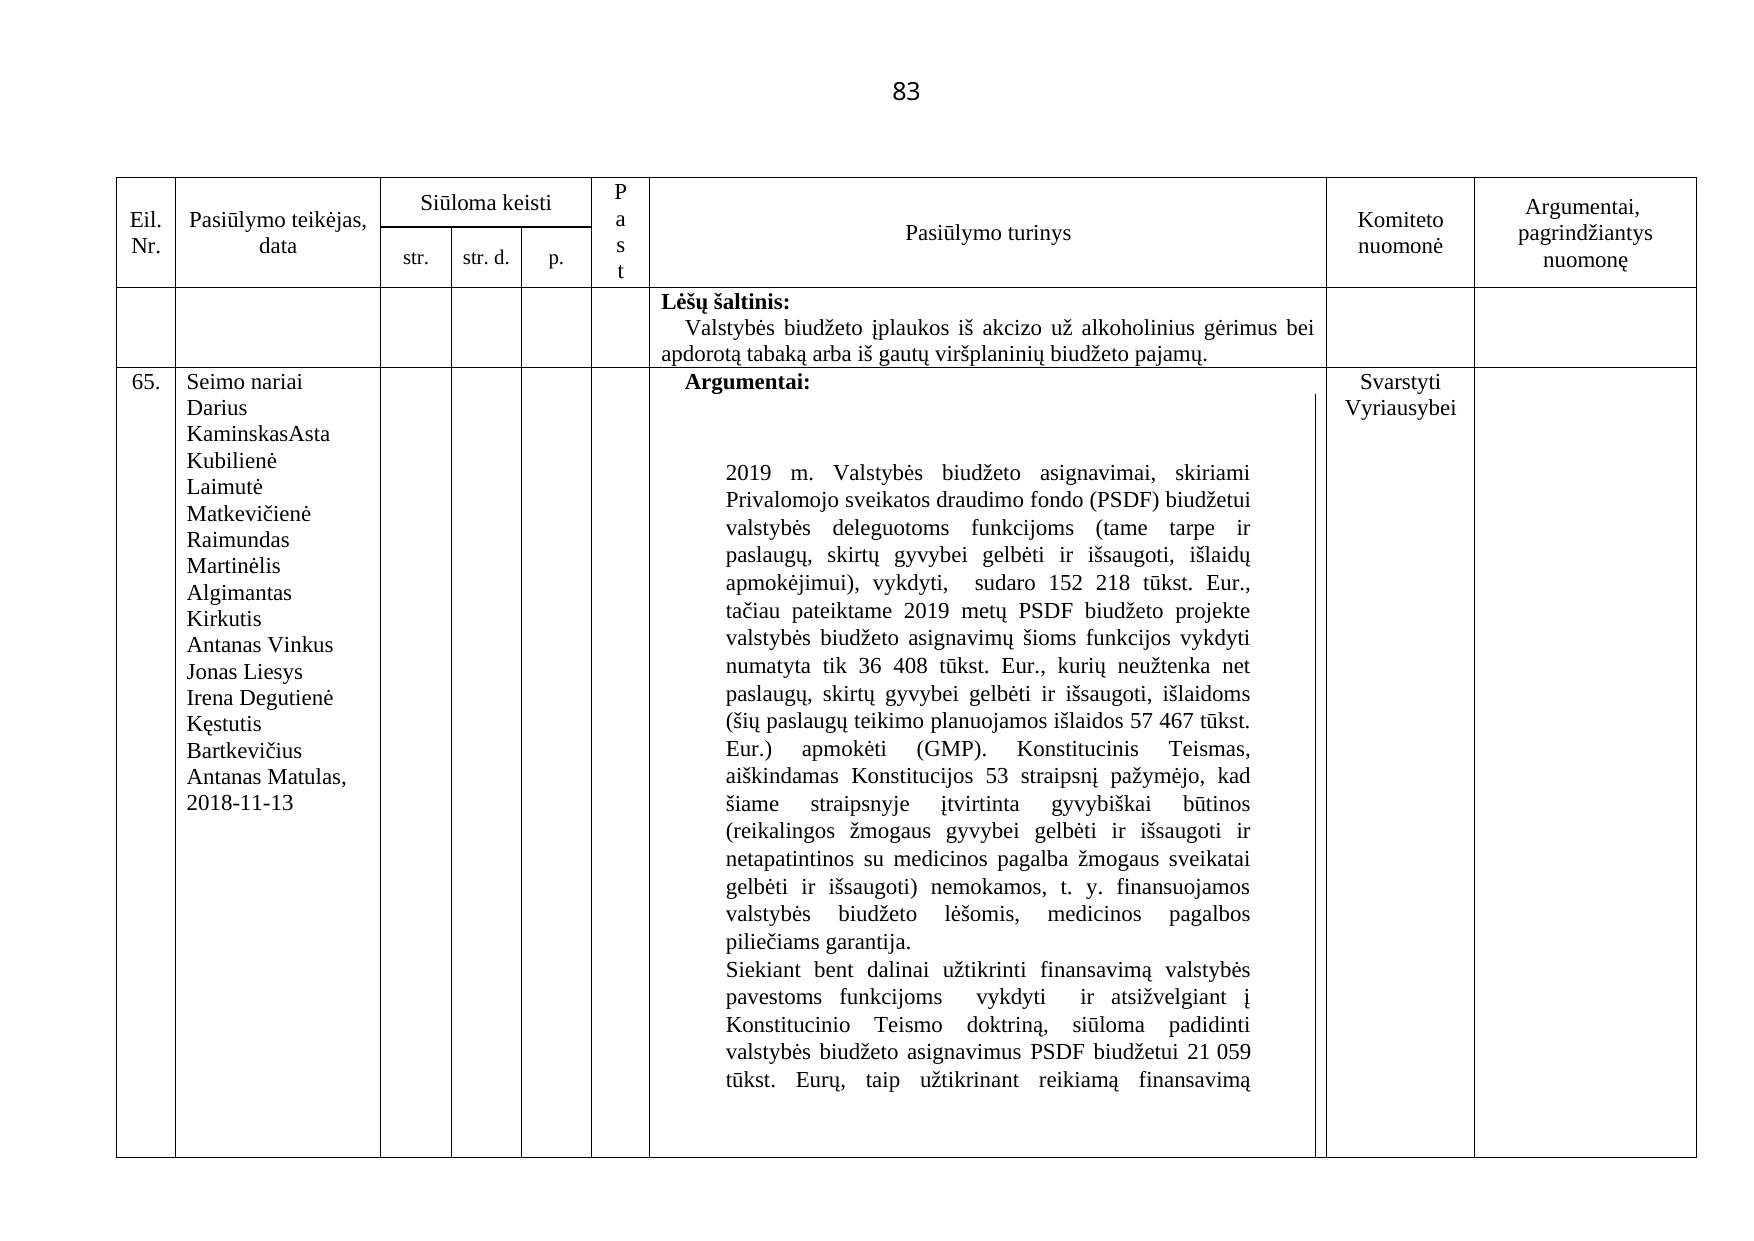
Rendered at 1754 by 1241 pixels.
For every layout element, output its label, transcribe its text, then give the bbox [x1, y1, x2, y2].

table_cell [592, 368, 649, 1157]
table_header Siūloma keisti [381, 178, 591, 226]
table_cell [117, 288, 175, 367]
table_cell [592, 288, 649, 367]
table_cell [1475, 368, 1696, 1157]
table_cell Seimo nariai Darius KaminskasAsta Kubilienė Laimutė Matkevičienė Raimundas Martinėlis Algimantas Kirkutis Antanas Vinkus Jonas Liesys Irena Degutienė Kęstutis Bartkevičius Antanas Matulas, 2018-11-13 [176, 368, 380, 1157]
table_cell 65. [117, 368, 175, 1157]
table_cell [522, 288, 591, 367]
table_cell Lėšų šaltinis: Valstybės biudžeto įplaukos iš akcizo už alkoholinius gėrimus bei apdorotą tabaką arba iš gautų viršplaninių biudžeto pajamų. [650, 288, 1326, 367]
table_cell str. d. [452, 228, 521, 287]
table_header Argumentai, pagrindžiantys nuomonę [1475, 178, 1696, 287]
table_cell [452, 288, 521, 367]
table_cell [381, 368, 451, 1157]
table_cell [1475, 288, 1696, 367]
table_header Eil. Nr. [117, 178, 175, 287]
table_cell Argumentai: 2019 m. Valstybės biudžeto asignavimai, skiriami Privalomojo sveikatos draudimo fondo (PSDF) biudžetui valstybės deleguotoms funkcijoms (tame tarpe ir paslaugų, skirtų gyvybei gelbėti ir išsaugoti, išlaidų apmokėjimui), vykdyti, sudaro 152 218 tūkst. Eur., tačiau pateiktame 2019 metų PSDF biudžeto projekte valstybės biudžeto asignavimų šioms funkcijos vykdyti numatyta tik 36 408 tūkst. Eur., kurių neužtenka net paslaugų, skirtų gyvybei gelbėti ir išsaugoti, išlaidoms (šių paslaugų teikimo planuojamos išlaidos 57 467 tūkst. Eur.) apmokėti (GMP). Konstitucinis Teismas, aiškindamas Konstitucijos 53 straipsnį pažymėjo, kad šiame straipsnyje įtvirtinta gyvybiškai būtinos (reikalingos žmogaus gyvybei gelbėti ir išsaugoti ir netapatintinos su medicinos pagalba žmogaus sveikatai gelbėti ir išsaugoti) nemokamos, t. y. finansuojamos valstybės biudžeto lėšomis, medicinos pagalbos piliečiams garantija. Siekiant bent dalinai užtikrinti finansavimą valstybės pavestoms funkcijoms vykdyti ir atsižvelgiant į Konstitucinio Teismo doktriną, siūloma padidinti valstybės biudžeto asignavimus PSDF biudžetui 21 059 tūkst. Eurų, taip užtikrinant reikiamą finansavimą [650, 368, 1326, 1157]
table_cell [381, 288, 451, 367]
table_header Komiteto nuomonė [1327, 178, 1474, 287]
table_header Pastabos [592, 178, 649, 287]
table_cell str. [381, 228, 451, 287]
table_cell p. [522, 228, 591, 287]
table_cell [1327, 288, 1474, 367]
table_header Pasiūlymo teikėjas, data [176, 178, 380, 287]
table_cell Svarstyti Vyriausybei [1327, 368, 1474, 1157]
table_cell [452, 368, 521, 1157]
table_cell [522, 368, 591, 1157]
table_header Pasiūlymo turinys [650, 178, 1326, 287]
table_cell [176, 288, 380, 367]
